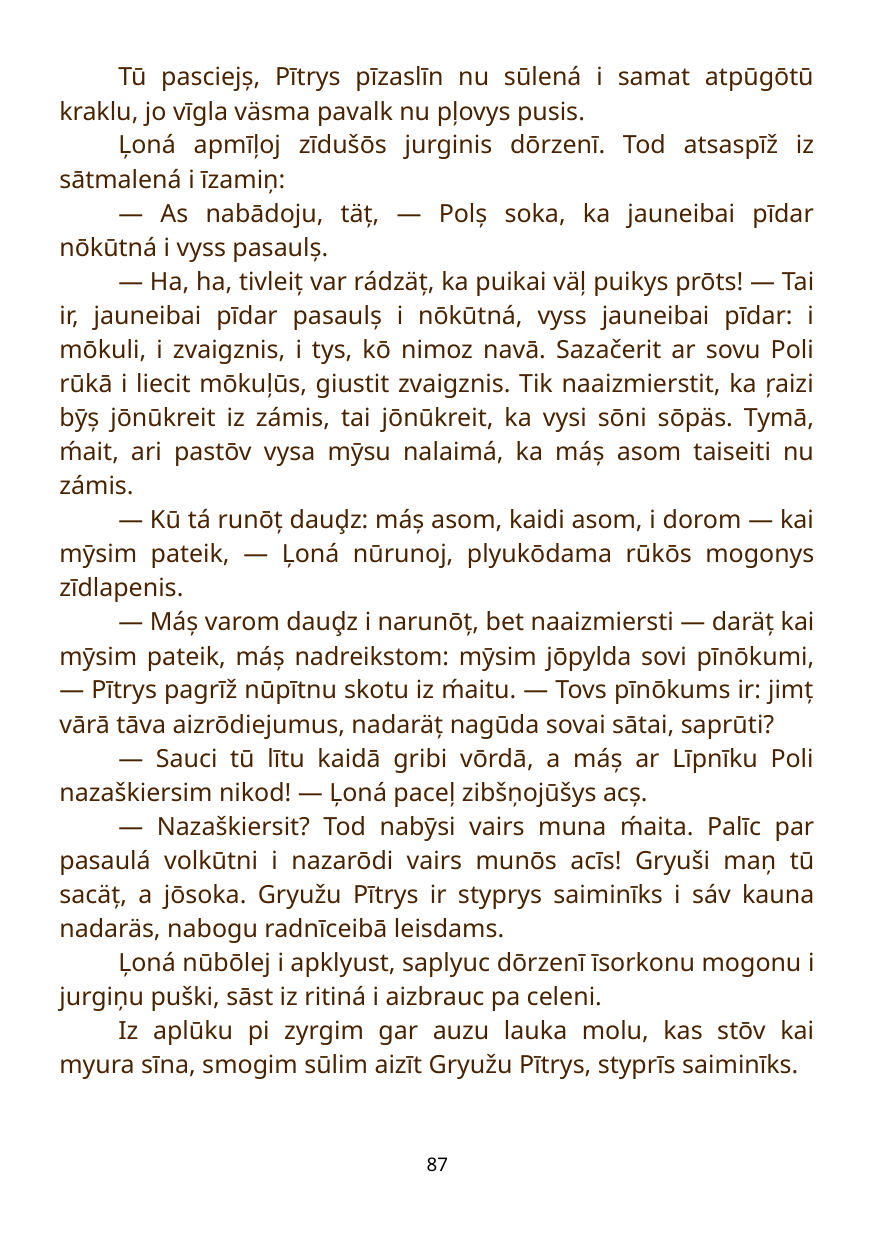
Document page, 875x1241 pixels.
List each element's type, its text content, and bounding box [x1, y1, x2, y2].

text — Ha, ha, tivleiț var rádzäț, ka puikai väļ puikys prōts! — Tai ir, jauneibai pīdar pasaulș i nōkūtná, vyss jauneibai pīdar: i mōkuli, i zvaigznis, i tys, kō nimoz navā. Sazačerit ar sovu Poli rūkā i liecit mōkuļūs, giustit zvaigznis. Tik naaizmierstit, ka ŗaizi bȳș jōnūkreit iz zámis, tai jōnūkreit, ka vysi sōni sōpäs. Tymā, ḿait, ari pastōv vysa mȳsu nalaimá, ka máș asom taiseiti nu zámis. [59, 263, 815, 502]
text Tū pasciejș, Pītrys pīzaslīn nu sūlená i samat atpūgōtū kraklu, jo vīgla väsma pavalk nu pļovys pusis. [59, 59, 815, 127]
text — Kū tá runōț dauḑz: máș asom, kaidi asom, i dorom — kai mȳsim pateik, — Ļoná nūrunoj, plyukōdama rūkōs mogonys zīdlapenis. [59, 502, 815, 604]
text Iz aplūku pi zyrgim gar auzu lauka molu, kas stōv kai myura sīna, smogim sūlim aizīt Gryužu Pītrys, styprīs saiminīks. [59, 1013, 815, 1081]
text — As nabādoju, täț, — Polș soka, ka jauneibai pīdar nōkūtná i vyss pasaulș. [59, 195, 815, 263]
text Ļoná nūbōlej i apklyust, saplyuc dōrzenī īsorkonu mogonu i jurgiņu puški, sāst iz ritiná i aizbrauc pa celeni. [59, 945, 815, 1013]
text Ļoná apmīļoj zīdušōs jurginis dōrzenī. Tod atsaspīž iz sātmalená i īzamiņ: [59, 127, 815, 195]
text — Nazaškiersit? Tod nabȳsi vairs muna ḿaita. Palīc par pasaulá volkūtni i nazarōdi vairs munōs acīs! Gryuši maņ tū sacäț, a jōsoka. Gryužu Pītrys ir styprys saiminīks i sáv kauna nadaräs, nabogu radnīceibā leisdams. [59, 808, 815, 945]
text — Máș varom dauḑz i narunōț, bet naaizmiersti — daräț kai mȳsim pateik, máș nadreikstom: mȳsim jōpylda sovi pīnōkumi, — Pītrys pagrīž nūpītnu skotu iz ḿaitu. — Tovs pīnōkums ir: jimț vārā tāva aizrōdiejumus, nadaräț nagūda sovai sātai, saprūti? [59, 604, 815, 740]
text — Sauci tū lītu kaidā gribi vōrdā, a máș ar Līpnīku Poli nazaškiersim nikod! — Ļoná paceļ zibšņojūšys acș. [59, 740, 815, 808]
